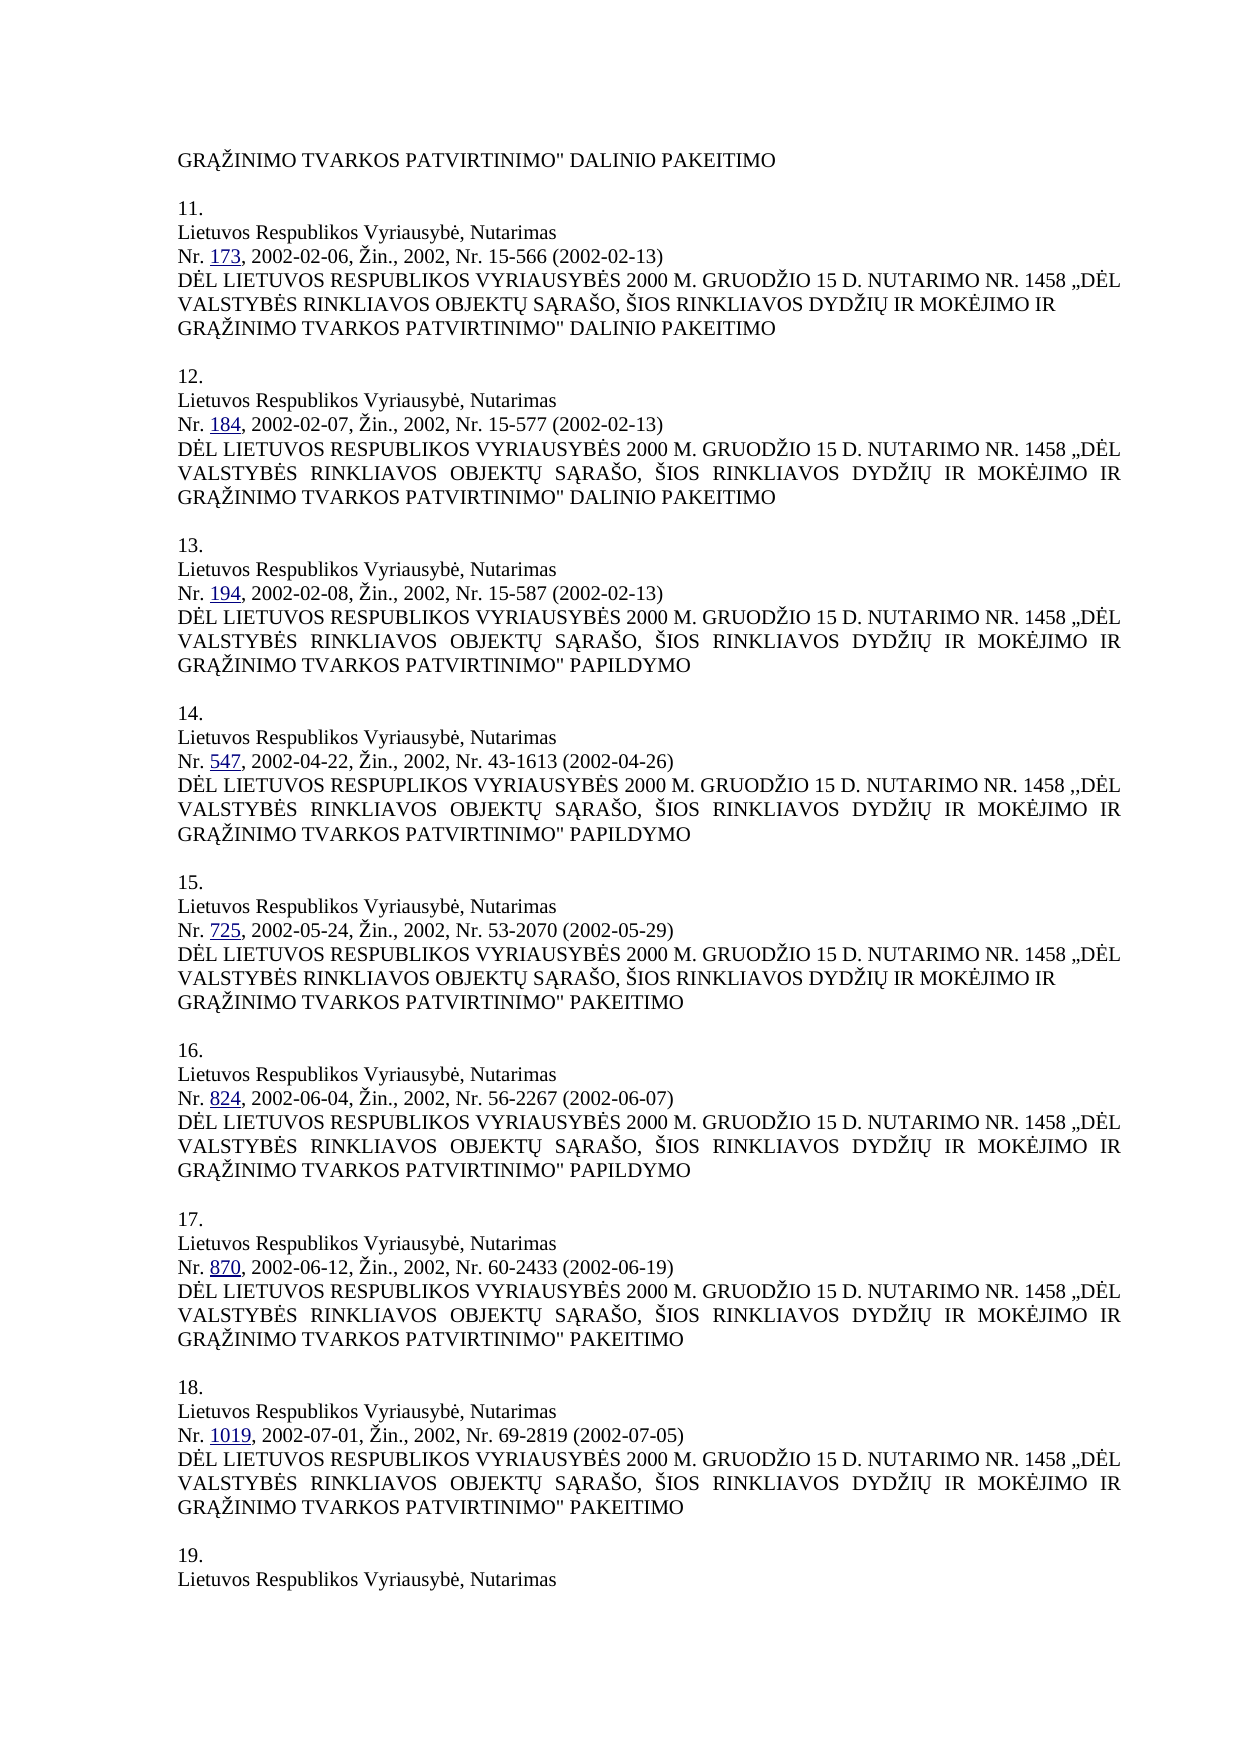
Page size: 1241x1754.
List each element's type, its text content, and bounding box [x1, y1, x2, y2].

text Lietuvos Respublikos Vyriausybė, Nutarimas [177, 894, 1122, 918]
text DĖL LIETUVOS RESPUBLIKOS VYRIAUSYBĖS 2000 M. GRUODŽIO 15 D. NUTARIMO NR. 1458 „DĖL VALSTYBĖS RINKLIAVOS OBJEKTŲ SĄRAŠO, ŠIOS RINKLIAVOS DYDŽIŲ IR MOKĖJIMO IR GRĄŽINIMO TVARKOS PATVIRTINIMO" PAPILDYMO [177, 1110, 1122, 1182]
text Lietuvos Respublikos Vyriausybė, Nutarimas [177, 220, 1122, 244]
text Lietuvos Respublikos Vyriausybė, Nutarimas [177, 725, 1122, 749]
text 11. [177, 196, 1122, 220]
text GRĄŽINIMO TVARKOS PATVIRTINIMO" DALINIO PAKEITIMO [177, 148, 1122, 172]
text Nr. 824, 2002-06-04, Žin., 2002, Nr. 56-2267 (2002-06-07) [177, 1086, 1122, 1110]
text Nr. 870, 2002-06-12, Žin., 2002, Nr. 60-2433 (2002-06-19) [177, 1254, 1122, 1279]
text DĖL LIETUVOS RESPUBLIKOS VYRIAUSYBĖS 2000 M. GRUODŽIO 15 D. NUTARIMO NR. 1458 „DĖL VALSTYBĖS RINKLIAVOS OBJEKTŲ SĄRAŠO, ŠIOS RINKLIAVOS DYDŽIŲ IR MOKĖJIMO IR GRĄŽINIMO TVARKOS PATVIRTINIMO" PAKEITIMO [177, 1447, 1122, 1519]
text Nr. 547, 2002-04-22, Žin., 2002, Nr. 43-1613 (2002-04-26) [177, 749, 1122, 773]
text 17. [177, 1206, 1122, 1231]
text 18. [177, 1375, 1122, 1399]
text Nr. 184, 2002-02-07, Žin., 2002, Nr. 15-577 (2002-02-13) [177, 412, 1122, 436]
text Lietuvos Respublikos Vyriausybė, Nutarimas [177, 388, 1122, 412]
text DĖL LIETUVOS RESPUBLIKOS VYRIAUSYBĖS 2000 M. GRUODŽIO 15 D. NUTARIMO NR. 1458 „DĖL VALSTYBĖS RINKLIAVOS OBJEKTŲ SĄRAŠO, ŠIOS RINKLIAVOS DYDŽIŲ IR MOKĖJIMO IR GRĄŽINIMO TVARKOS PATVIRTINIMO" PAKEITIMO [177, 942, 1122, 1014]
text 13. [177, 533, 1122, 557]
text DĖL LIETUVOS RESPUBLIKOS VYRIAUSYBĖS 2000 M. GRUODŽIO 15 D. NUTARIMO NR. 1458 „DĖL VALSTYBĖS RINKLIAVOS OBJEKTŲ SĄRAŠO, ŠIOS RINKLIAVOS DYDŽIŲ IR MOKĖJIMO IR GRĄŽINIMO TVARKOS PATVIRTINIMO" DALINIO PAKEITIMO [177, 268, 1122, 340]
text Nr. 1019, 2002-07-01, Žin., 2002, Nr. 69-2819 (2002-07-05) [177, 1423, 1122, 1447]
text Lietuvos Respublikos Vyriausybė, Nutarimas [177, 1399, 1122, 1423]
text DĖL LIETUVOS RESPUBLIKOS VYRIAUSYBĖS 2000 M. GRUODŽIO 15 D. NUTARIMO NR. 1458 „DĖL VALSTYBĖS RINKLIAVOS OBJEKTŲ SĄRAŠO, ŠIOS RINKLIAVOS DYDŽIŲ IR MOKĖJIMO IR GRĄŽINIMO TVARKOS PATVIRTINIMO" PAKEITIMO [177, 1279, 1122, 1351]
text 19. [177, 1543, 1122, 1567]
text 16. [177, 1038, 1122, 1062]
text 14. [177, 701, 1122, 725]
text DĖL LIETUVOS RESPUPLIKOS VYRIAUSYBĖS 2000 M. GRUODŽIO 15 D. NUTARIMO NR. 1458 ,,DĖL VALSTYBĖS RINKLIAVOS OBJEKTŲ SĄRAŠO, ŠIOS RINKLIAVOS DYDŽIŲ IR MOKĖJIMO IR GRĄŽINIMO TVARKOS PATVIRTINIMO" PAPILDYMO [177, 773, 1122, 846]
text Lietuvos Respublikos Vyriausybė, Nutarimas [177, 1231, 1122, 1254]
text Nr. 194, 2002-02-08, Žin., 2002, Nr. 15-587 (2002-02-13) [177, 581, 1122, 605]
text Lietuvos Respublikos Vyriausybė, Nutarimas [177, 1567, 1122, 1591]
text Nr. 173, 2002-02-06, Žin., 2002, Nr. 15-566 (2002-02-13) [177, 244, 1122, 268]
text 15. [177, 869, 1122, 894]
text Lietuvos Respublikos Vyriausybė, Nutarimas [177, 557, 1122, 581]
text DĖL LIETUVOS RESPUBLIKOS VYRIAUSYBĖS 2000 M. GRUODŽIO 15 D. NUTARIMO NR. 1458 „DĖL VALSTYBĖS RINKLIAVOS OBJEKTŲ SĄRAŠO, ŠIOS RINKLIAVOS DYDŽIŲ IR MOKĖJIMO IR GRĄŽINIMO TVARKOS PATVIRTINIMO" PAPILDYMO [177, 605, 1122, 677]
text Lietuvos Respublikos Vyriausybė, Nutarimas [177, 1062, 1122, 1086]
text 12. [177, 364, 1122, 388]
text DĖL LIETUVOS RESPUBLIKOS VYRIAUSYBĖS 2000 M. GRUODŽIO 15 D. NUTARIMO NR. 1458 „DĖL VALSTYBĖS RINKLIAVOS OBJEKTŲ SĄRAŠO, ŠIOS RINKLIAVOS DYDŽIŲ IR MOKĖJIMO IR GRĄŽINIMO TVARKOS PATVIRTINIMO" DALINIO PAKEITIMO [177, 436, 1122, 509]
text Nr. 725, 2002-05-24, Žin., 2002, Nr. 53-2070 (2002-05-29) [177, 918, 1122, 942]
